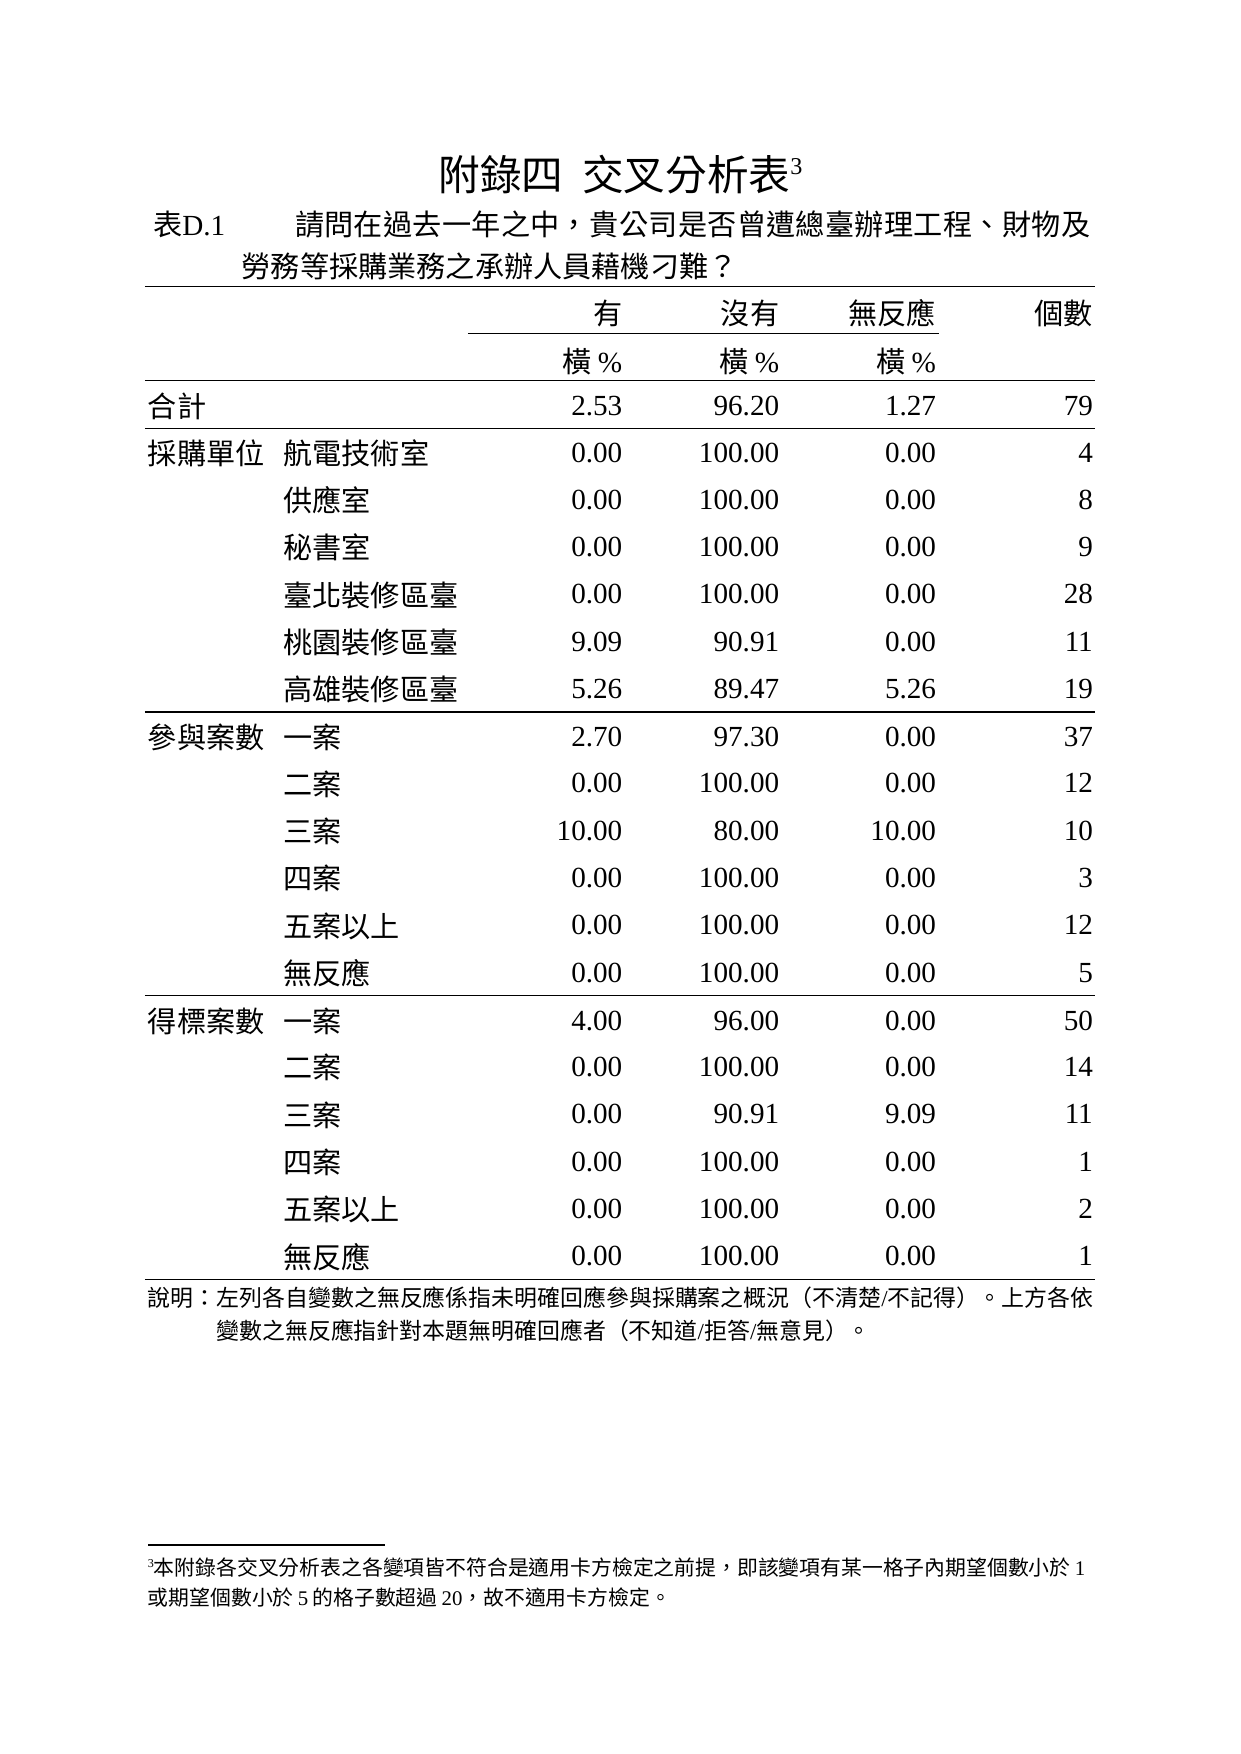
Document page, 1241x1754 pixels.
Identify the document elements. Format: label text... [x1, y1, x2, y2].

table_cell 五案以上 [280, 901, 468, 948]
table_cell 合計 [145, 381, 280, 428]
table_cell 0.00 [468, 1184, 625, 1232]
table_cell 0.00 [782, 1184, 938, 1232]
table_cell 100.00 [625, 570, 782, 617]
table_cell 90.91 [625, 617, 782, 664]
table_cell 9.09 [468, 617, 625, 664]
table_cell 14 [939, 1043, 1095, 1090]
table_cell 臺北裝修區臺 [280, 570, 468, 617]
table_cell 0.00 [782, 1043, 938, 1090]
table_cell 37 [939, 713, 1095, 759]
table_cell 無反應 [280, 948, 468, 995]
table_cell [145, 475, 280, 522]
table_header [145, 287, 280, 333]
table_cell 100.00 [625, 475, 782, 522]
table_cell 供應室 [280, 475, 468, 522]
table_cell 三案 [280, 806, 468, 853]
table_cell 100.00 [625, 429, 782, 475]
table_header [280, 287, 468, 333]
table_cell 2.70 [468, 713, 625, 759]
table_cell 0.00 [782, 522, 938, 569]
table_cell 10.00 [782, 806, 938, 853]
table_cell 桃園裝修區臺 [280, 617, 468, 664]
table_cell 0.00 [468, 1043, 625, 1090]
table_cell 高雄裝修區臺 [280, 664, 468, 711]
table_cell [145, 570, 280, 617]
table_cell [939, 333, 1095, 380]
table_cell 0.00 [468, 901, 625, 948]
table_cell 9.09 [782, 1090, 938, 1137]
table_cell 100.00 [625, 522, 782, 569]
table_cell 0.00 [782, 1232, 938, 1279]
table_cell 89.47 [625, 664, 782, 711]
table_cell 採購單位 [145, 429, 280, 475]
table_cell 橫 % [468, 334, 625, 380]
table_cell 50 [939, 996, 1095, 1042]
table_cell 12 [939, 759, 1095, 806]
table_cell 0.00 [468, 570, 625, 617]
table_cell 11 [939, 1090, 1095, 1137]
table_cell 100.00 [625, 1184, 782, 1232]
table_cell 2.53 [468, 381, 625, 428]
table_cell 5.26 [468, 664, 625, 711]
table_header 沒有 [625, 287, 782, 333]
table_cell 100.00 [625, 1137, 782, 1184]
table_cell 三案 [280, 1090, 468, 1137]
table_cell 0.00 [782, 901, 938, 948]
table_cell 96.20 [625, 381, 782, 428]
table_cell 二案 [280, 759, 468, 806]
table_cell 3 [939, 853, 1095, 901]
table_cell 無反應 [280, 1232, 468, 1279]
table_cell [145, 617, 280, 664]
table_cell 一案 [280, 713, 468, 759]
table_cell 0.00 [468, 1137, 625, 1184]
table_cell 0.00 [782, 1137, 938, 1184]
table_header 個數 [939, 287, 1095, 333]
table_cell 0.00 [468, 1232, 625, 1279]
table_cell 0.00 [782, 948, 938, 995]
table_cell 橫 % [782, 334, 938, 380]
table_header 有 [468, 287, 625, 333]
table_cell [145, 901, 280, 948]
table_cell 90.91 [625, 1090, 782, 1137]
table_cell 2 [939, 1184, 1095, 1232]
table_cell 四案 [280, 853, 468, 901]
table_cell 80.00 [625, 806, 782, 853]
table_cell 五案以上 [280, 1184, 468, 1232]
table_cell [145, 759, 280, 806]
table_cell [145, 333, 280, 380]
table_cell 100.00 [625, 1043, 782, 1090]
table_cell 97.30 [625, 713, 782, 759]
table_header 無反應 [782, 287, 938, 333]
table_cell [145, 1184, 280, 1232]
table_cell 0.00 [468, 948, 625, 995]
table_cell [145, 853, 280, 901]
table_cell [145, 664, 280, 711]
table_cell 0.00 [468, 1090, 625, 1137]
table_cell 秘書室 [280, 522, 468, 569]
table_cell 1.27 [782, 381, 938, 428]
table_cell 二案 [280, 1043, 468, 1090]
table_cell 0.00 [782, 853, 938, 901]
table_cell 0.00 [782, 429, 938, 475]
table_cell 橫 % [625, 334, 782, 380]
table_cell 9 [939, 522, 1095, 569]
table_cell 5.26 [782, 664, 938, 711]
table_cell [145, 522, 280, 569]
table_cell 一案 [280, 996, 468, 1042]
table_cell [145, 806, 280, 853]
table_cell 100.00 [625, 759, 782, 806]
table_cell 1 [939, 1232, 1095, 1279]
table_cell 1 [939, 1137, 1095, 1184]
table_cell 28 [939, 570, 1095, 617]
table_cell 0.00 [782, 996, 938, 1042]
table_cell 0.00 [468, 429, 625, 475]
table_cell 79 [939, 381, 1095, 428]
table_cell [145, 1232, 280, 1279]
table_cell 12 [939, 901, 1095, 948]
table_cell 8 [939, 475, 1095, 522]
text 本附錄各交叉分析表之各變項皆不符合是適用卡方檢定之前提，即該變項有某一格子內期望個數小於1或期望個數小於5的格子數超過20，故不適用卡方檢定。 [148, 1551, 1092, 1612]
table_cell 參與案數 [145, 713, 280, 759]
table_cell [145, 948, 280, 995]
table_cell 航電技術室 [280, 429, 468, 475]
table_cell [280, 333, 468, 380]
table_cell 100.00 [625, 1232, 782, 1279]
table_cell 0.00 [468, 853, 625, 901]
table_cell 10 [939, 806, 1095, 853]
table_cell [280, 381, 468, 428]
table_cell 0.00 [782, 570, 938, 617]
table_cell 0.00 [468, 759, 625, 806]
table_cell [145, 1137, 280, 1184]
table_cell 0.00 [782, 617, 938, 664]
table_cell [145, 1043, 280, 1090]
subtitle 附錄四 交叉分析表 [148, 142, 1092, 202]
table_cell 100.00 [625, 901, 782, 948]
table_cell 0.00 [782, 713, 938, 759]
table_cell 0.00 [468, 522, 625, 569]
table_cell 得標案數 [145, 996, 280, 1042]
table_cell 10.00 [468, 806, 625, 853]
table_cell 0.00 [468, 475, 625, 522]
table_cell 100.00 [625, 948, 782, 995]
table_cell 4 [939, 429, 1095, 475]
table_cell 11 [939, 617, 1095, 664]
table_cell 4.00 [468, 996, 625, 1042]
table_cell [145, 1090, 280, 1137]
table_cell 0.00 [782, 759, 938, 806]
table_cell 19 [939, 664, 1095, 711]
table_cell 0.00 [782, 475, 938, 522]
text 說明：左列各自變數之無反應係指未明確回應參與採購案之概況（不清楚/不記得）。上方各依變數之無反應指針對本題無明確回應者（不知道/拒答/無意見）。 [148, 1280, 1092, 1346]
table_cell 5 [939, 948, 1095, 995]
table_cell 100.00 [625, 853, 782, 901]
table_cell 四案 [280, 1137, 468, 1184]
table_cell 96.00 [625, 996, 782, 1042]
list 請問在過去一年之中，貴公司是否曾遭總臺辦理工程、財物及勞務等採購業務之承辦人員藉機刁難？ [153, 202, 1092, 286]
